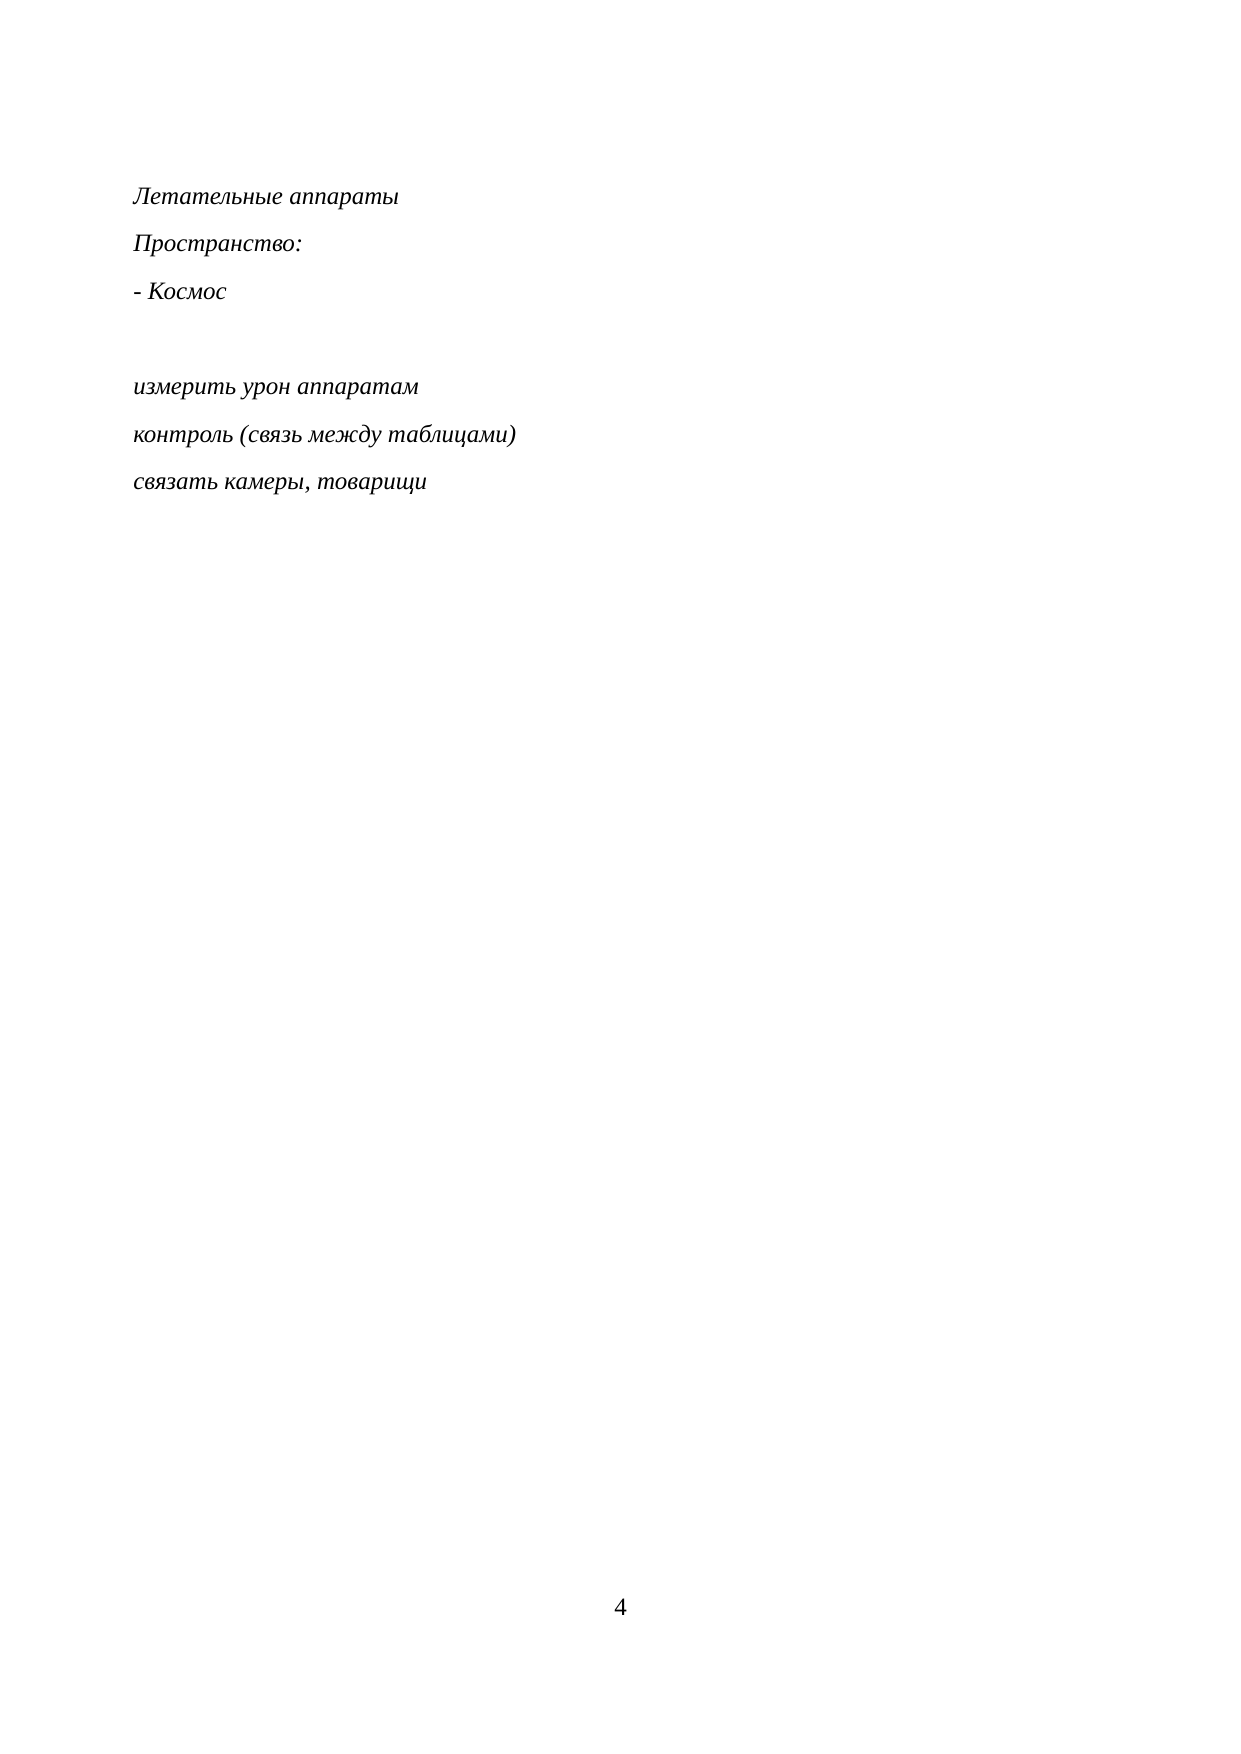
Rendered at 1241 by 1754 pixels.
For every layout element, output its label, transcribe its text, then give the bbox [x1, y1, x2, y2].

text - Космос [133, 276, 1107, 305]
text измерить урон аппаратам [133, 371, 1107, 400]
text Пространство: [133, 228, 1107, 257]
text связать камеры, товарищи [133, 466, 1107, 495]
text контроль (связь между таблицами) [133, 419, 1107, 447]
text Летательные аппараты [133, 181, 1107, 209]
